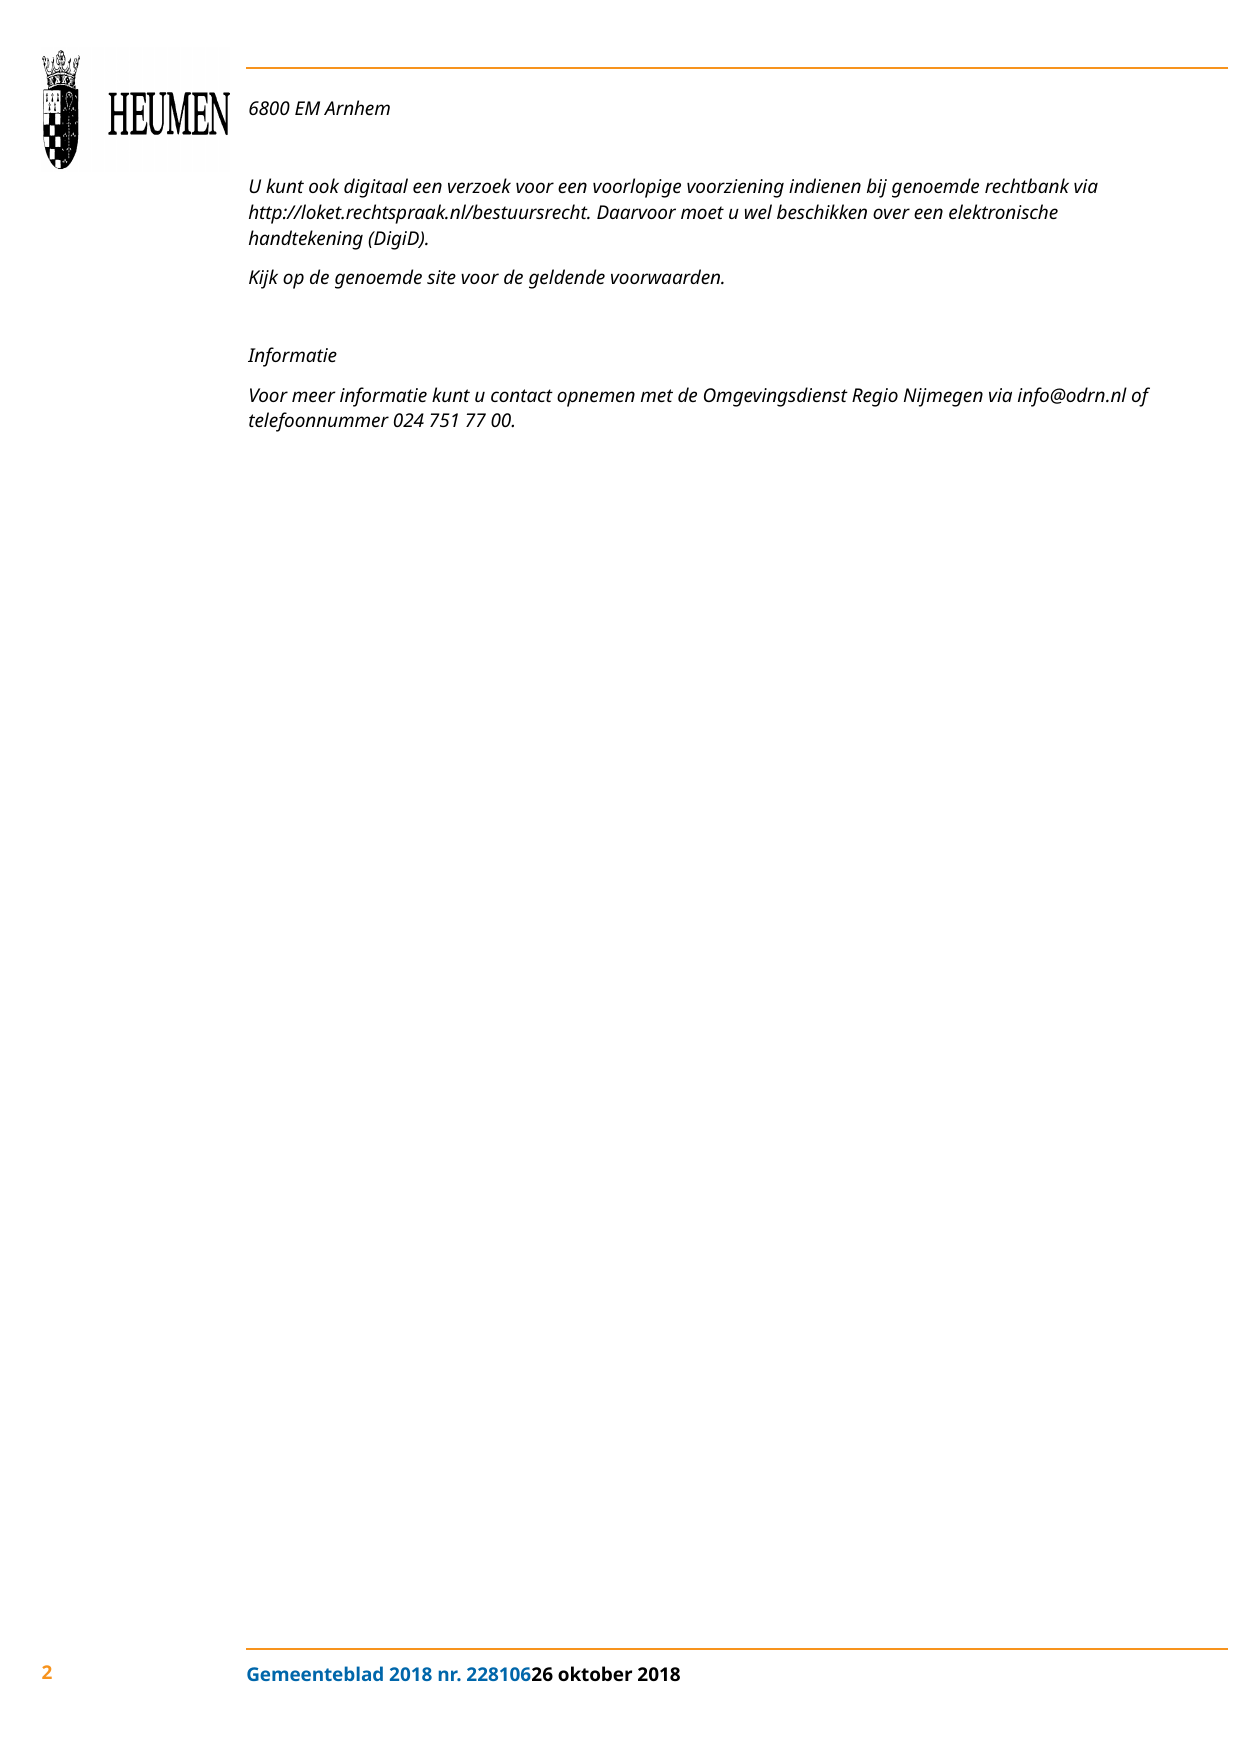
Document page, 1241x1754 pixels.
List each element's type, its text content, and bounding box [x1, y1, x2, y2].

text Kijk op de genoemde site voor de geldende voorwaarden. [248, 264, 1152, 290]
picture [41, 47, 231, 172]
text Voor meer informatie kunt u contact opnemen met de Omgevingsdienst Regio Nijmegen via info@odrn.nl of telefoonnummer 024 751 77 00. [248, 382, 1152, 433]
text U kunt ook digitaal een verzoek voor een voorlopige voorziening indienen bij genoemde rechtbank via http://loket.rechtspraak.nl/bestuursrecht. Daarvoor moet u wel beschikken over een elektronische handtekening (DigiD). [248, 173, 1152, 251]
text Informatie [248, 343, 1152, 368]
text 6800 EM Arnhem [248, 95, 1152, 121]
